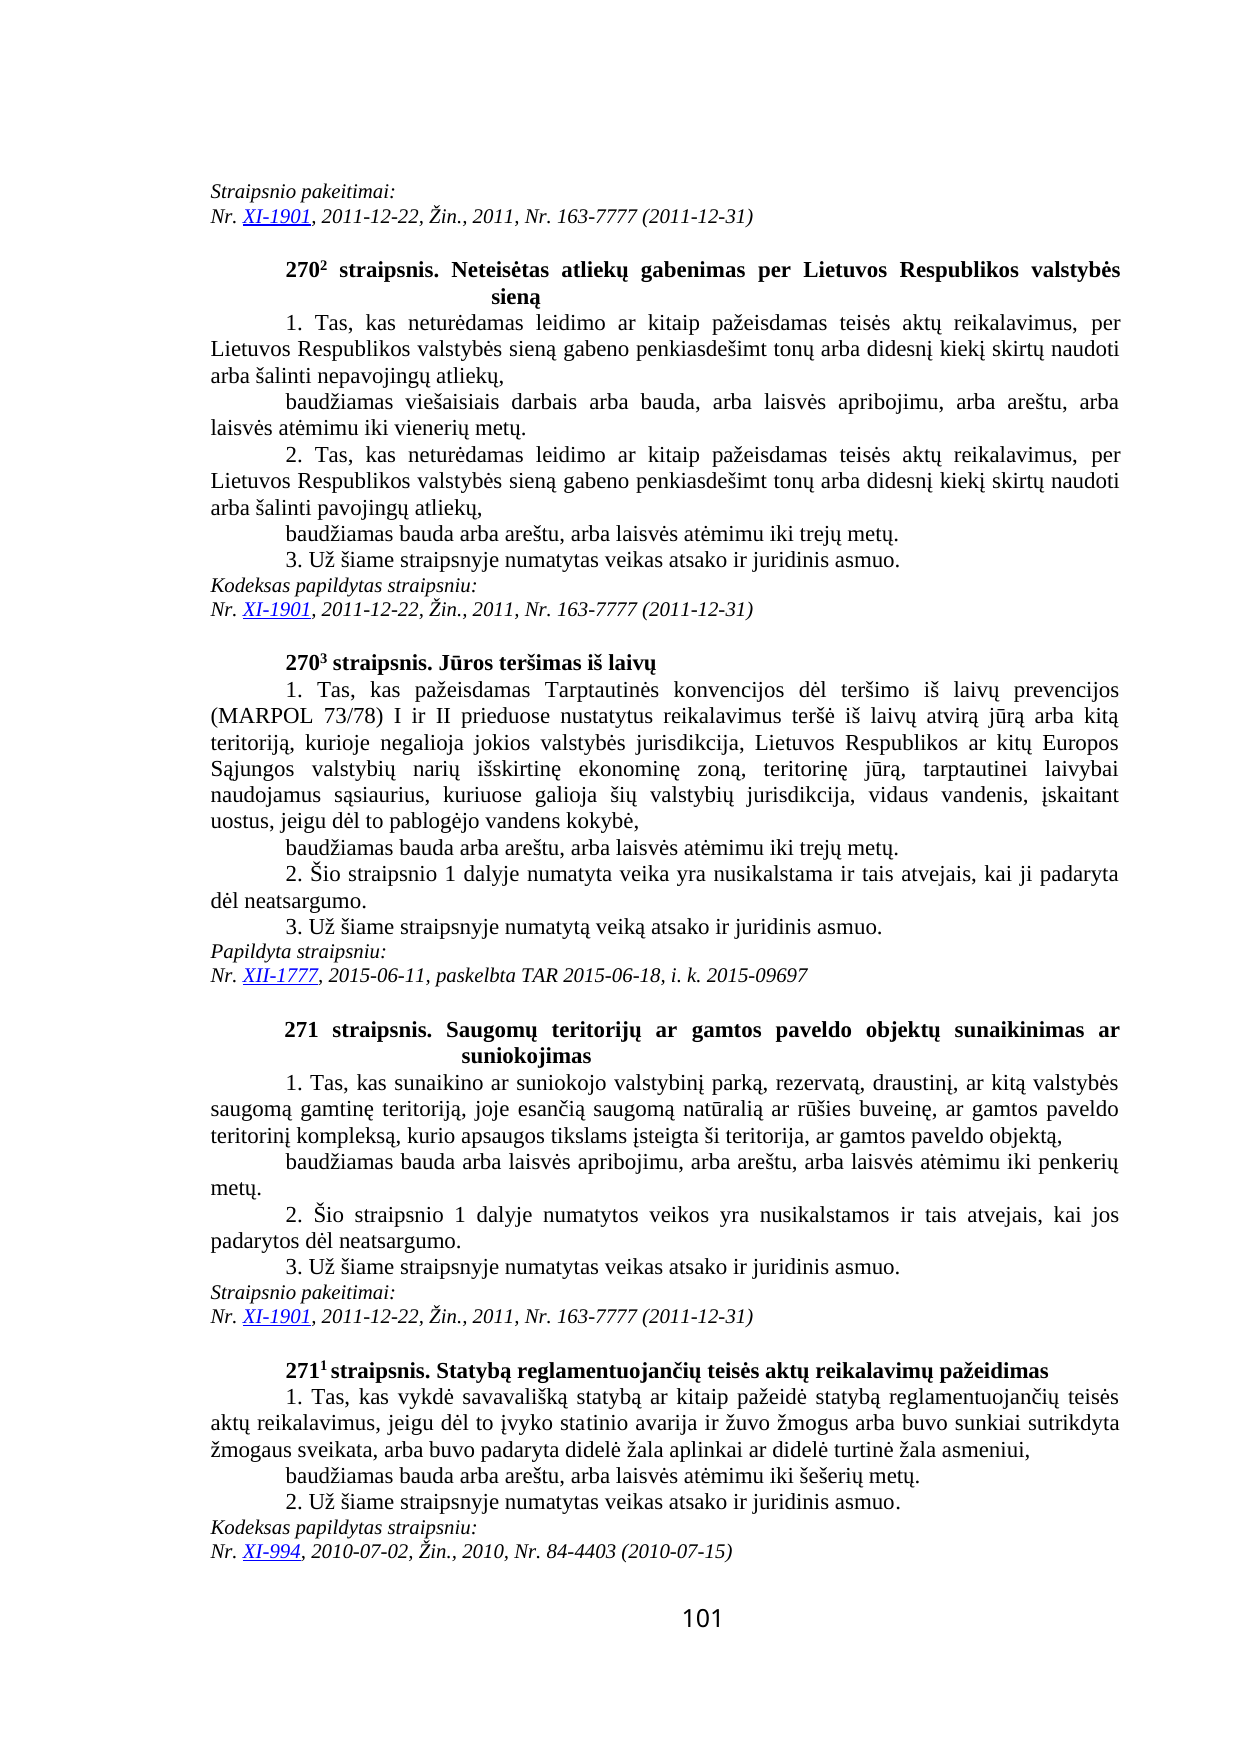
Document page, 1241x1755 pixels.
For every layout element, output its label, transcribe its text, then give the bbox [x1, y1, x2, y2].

text Nr. XII-1777, 2015-06-11, paskelbta TAR 2015-06-18, i. k. 2015-09697 [210, 963, 1120, 987]
text 2711 straipsnis. Statybą reglamentuojančių teisės aktų reikalavimų pažeidimas [285, 1357, 1120, 1383]
text 2702 straipsnis. Neteisėtas atliekų gabenimas per Lietuvos Respublikos valstybės sieną [285, 256, 1120, 309]
text 2. Šio straipsnio 1 dalyje numatytos veikos yra nusikalstamos ir tais atvejais, kai jos padarytos dėl neatsargumo. [210, 1201, 1120, 1253]
text Kodeksas papildytas straipsniu: [210, 1515, 1120, 1539]
text Nr. XI-1901, 2011-12-22, Žin., 2011, Nr. 163-7777 (2011-12-31) [210, 597, 1120, 621]
text 1. Tas, kas neturėdamas leidimo ar kitaip pažeisdamas teisės aktų reikalavimus, per Lietuvos Respublikos valstybės sieną gabeno penkiasdešimt tonų arba didesnį kiekį skirtų naudoti arba šalinti nepavojingų atliekų, [210, 309, 1120, 388]
text Straipsnio pakeitimai: [210, 1280, 1120, 1304]
text baudžiamas bauda arba areštu, arba laisvės atėmimu iki trejų metų. [210, 834, 1120, 860]
text 2703 straipsnis. Jūros teršimas iš laivų [210, 649, 1120, 676]
text 3. Už šiame straipsnyje numatytas veikas atsako ir juridinis asmuo. [210, 1253, 1120, 1280]
text Nr. XI-994, 2010-07-02, Žin., 2010, Nr. 84-4403 (2010-07-15) [210, 1539, 1120, 1563]
text 1. Tas, kas vykdė savavališką statybą ar kitaip pažeidė statybą reglamentuojančių teisės aktų reikalavimus, jeigu dėl to įvyko statinio avarija ir žuvo žmogus arba buvo sunkiai sutrikdyta žmogaus sveikata, arba buvo padaryta didelė žala aplinkai ar didelė turtinė žala asmeniui, [210, 1383, 1120, 1462]
text Nr. XI-1901, 2011-12-22, Žin., 2011, Nr. 163-7777 (2011-12-31) [210, 203, 1120, 228]
text 1. Tas, kas pažeisdamas Tarptautinės konvencijos dėl teršimo iš laivų prevencijos (MARPOL 73/78) I ir II prieduose nustatytus reikalavimus teršė iš laivų atvirą jūrą arba kitą teritoriją, kurioje negalioja jokios valstybės jurisdikcija, Lietuvos Respublikos ar kitų Europos Sąjungos valstybių narių išskirtinę ekonominę zoną, teritorinę jūrą, tarptautinei laivybai naudojamus sąsiaurius, kuriuose galioja šių valstybių jurisdikcija, vidaus vandenis, įskaitant uostus, jeigu dėl to pablogėjo vandens kokybė, [210, 676, 1120, 834]
text 2. Tas, kas neturėdamas leidimo ar kitaip pažeisdamas teisės aktų reikalavimus, per Lietuvos Respublikos valstybės sieną gabeno penkiasdešimt tonų arba didesnį kiekį skirtų naudoti arba šalinti pavojingų atliekų, [210, 441, 1120, 520]
text 3. Už šiame straipsnyje numatytą veiką atsako ir juridinis asmuo. [210, 913, 1120, 939]
text baudžiamas bauda arba laisvės apribojimu, arba areštu, arba laisvės atėmimu iki penkerių metų. [210, 1148, 1120, 1201]
text 3. Už šiame straipsnyje numatytas veikas atsako ir juridinis asmuo. [210, 546, 1120, 573]
text Papildyta straipsniu: [210, 939, 1120, 963]
text Straipsnio pakeitimai: [210, 179, 1120, 203]
text 271 straipsnis. Saugomų teritorijų ar gamtos paveldo objektų sunaikinimas ar suniokojimas [284, 1016, 1120, 1069]
text 2. Šio straipsnio 1 dalyje numatyta veika yra nusikalstama ir tais atvejais, kai ji padaryta dėl neatsargumo. [210, 860, 1120, 913]
text baudžiamas bauda arba areštu, arba laisvės atėmimu iki šešerių metų. [210, 1462, 1120, 1488]
text 2. Už šiame straipsnyje numatytas veikas atsako ir juridinis asmuo. [210, 1488, 1120, 1515]
text Kodeksas papildytas straipsniu: [210, 573, 1120, 597]
text baudžiamas bauda arba areštu, arba laisvės atėmimu iki trejų metų. [210, 520, 1120, 546]
text Nr. XI-1901, 2011-12-22, Žin., 2011, Nr. 163-7777 (2011-12-31) [210, 1304, 1120, 1328]
text 1. Tas, kas sunaikino ar suniokojo valstybinį parką, rezervatą, draustinį, ar kitą valstybės saugomą gamtinę teritoriją, joje esančią saugomą natūralią ar rūšies buveinę, ar gamtos paveldo teritorinį kompleksą, kurio apsaugos tikslams įsteigta ši teritorija, ar gamtos paveldo objektą, [210, 1069, 1120, 1148]
text baudžiamas viešaisiais darbais arba bauda, arba laisvės apribojimu, arba areštu, arba laisvės atėmimu iki vienerių metų. [210, 388, 1120, 441]
